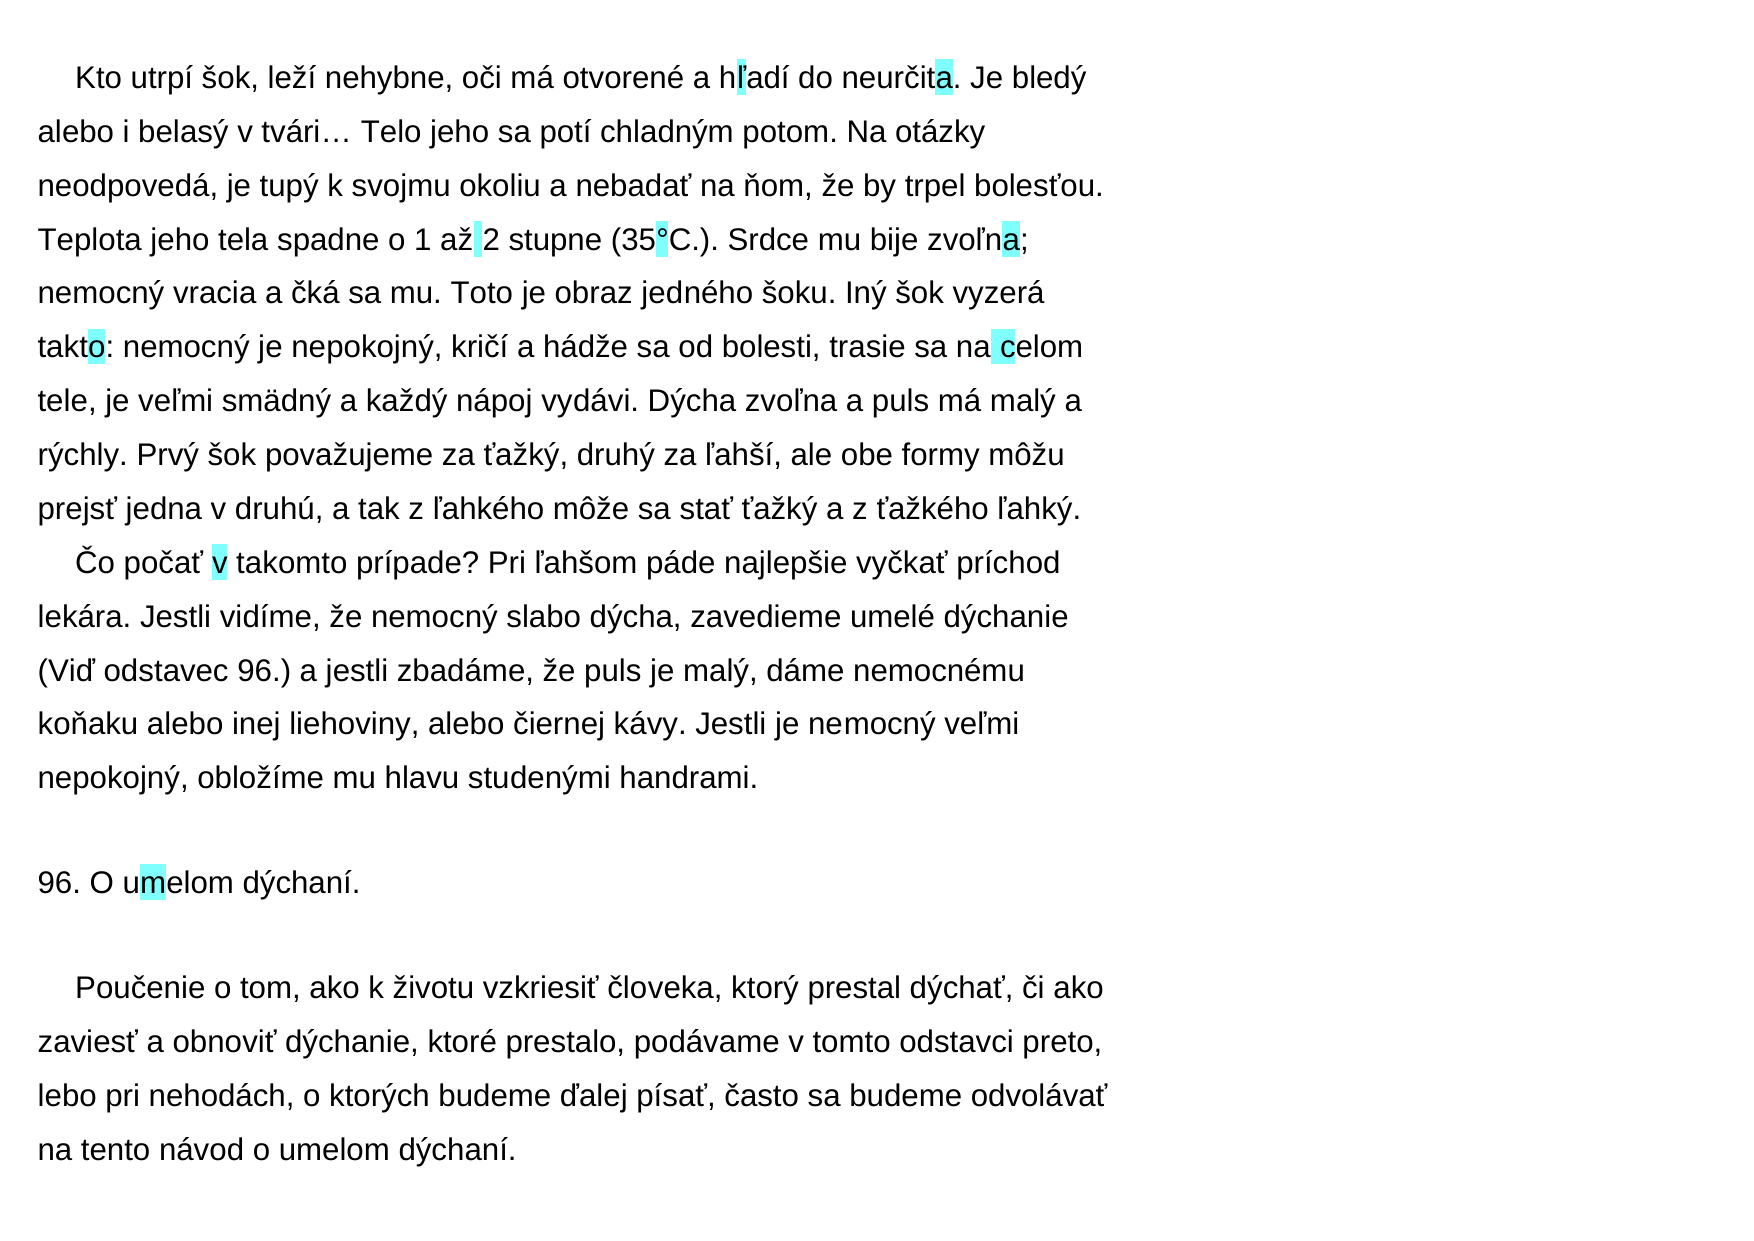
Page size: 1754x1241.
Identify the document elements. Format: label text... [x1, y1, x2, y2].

text Kto utrpí šok, leží nehybne, oči má otvorené a hľadí do neurčita. Je bledý alebo i belasý v tvári… Telo jeho sa potí chladným potom. Na otázky neodpovedá, je tupý k svojmu okoliu a nebadať na ňom, že by trpel bolesťou. Teplota jeho tela spadne o 1 až 2 stupne (35°C.). Srdce mu bije zvoľna; nemocný vracia a čká sa mu. Toto je obraz jed­ného šoku. Iný šok vyzerá takto: nemocný je ne­pokojný, kričí a hádže sa od bolesti, trasie sa na celom tele, je veľmi smädný a každý nápoj vy­dávi. Dýcha zvoľna a puls má malý a rýchly. Prvý šok považujeme za ťažký, druhý za ľahší, ale obe formy môžu prejsť jedna v druhú, a tak z ľahkého môže sa stať ťažký a z ťažkého ľahký. [37, 59, 1130, 526]
text 96. O umelom dýchaní. [37, 864, 1130, 900]
text Čo počať v takomto prípade? Pri ľahšom páde najlepšie vyčkať príchod lekára. Jestli vi­díme, že nemocný slabo dýcha, zavedieme umelé dýchanie (Viď odstavec 96.) a jestli zbadáme, že puls je malý, dáme nemocnému koňaku alebo inej liehoviny, alebo čiernej kávy. Jestli je ne­mocný veľmi nepokojný, obložíme mu hlavu stu­denými handrami. [37, 544, 1130, 795]
text Poučenie o tom, ako k životu vzkriesiť člo­veka, ktorý prestal dýchať, či ako zaviesť a obno­viť dýchanie, ktoré prestalo, podávame v tomto odstavci preto, lebo pri nehodách, o ktorých budeme ďalej písať, často sa budeme odvolávať na tento návod o umelom dýchaní. [37, 969, 1130, 1167]
